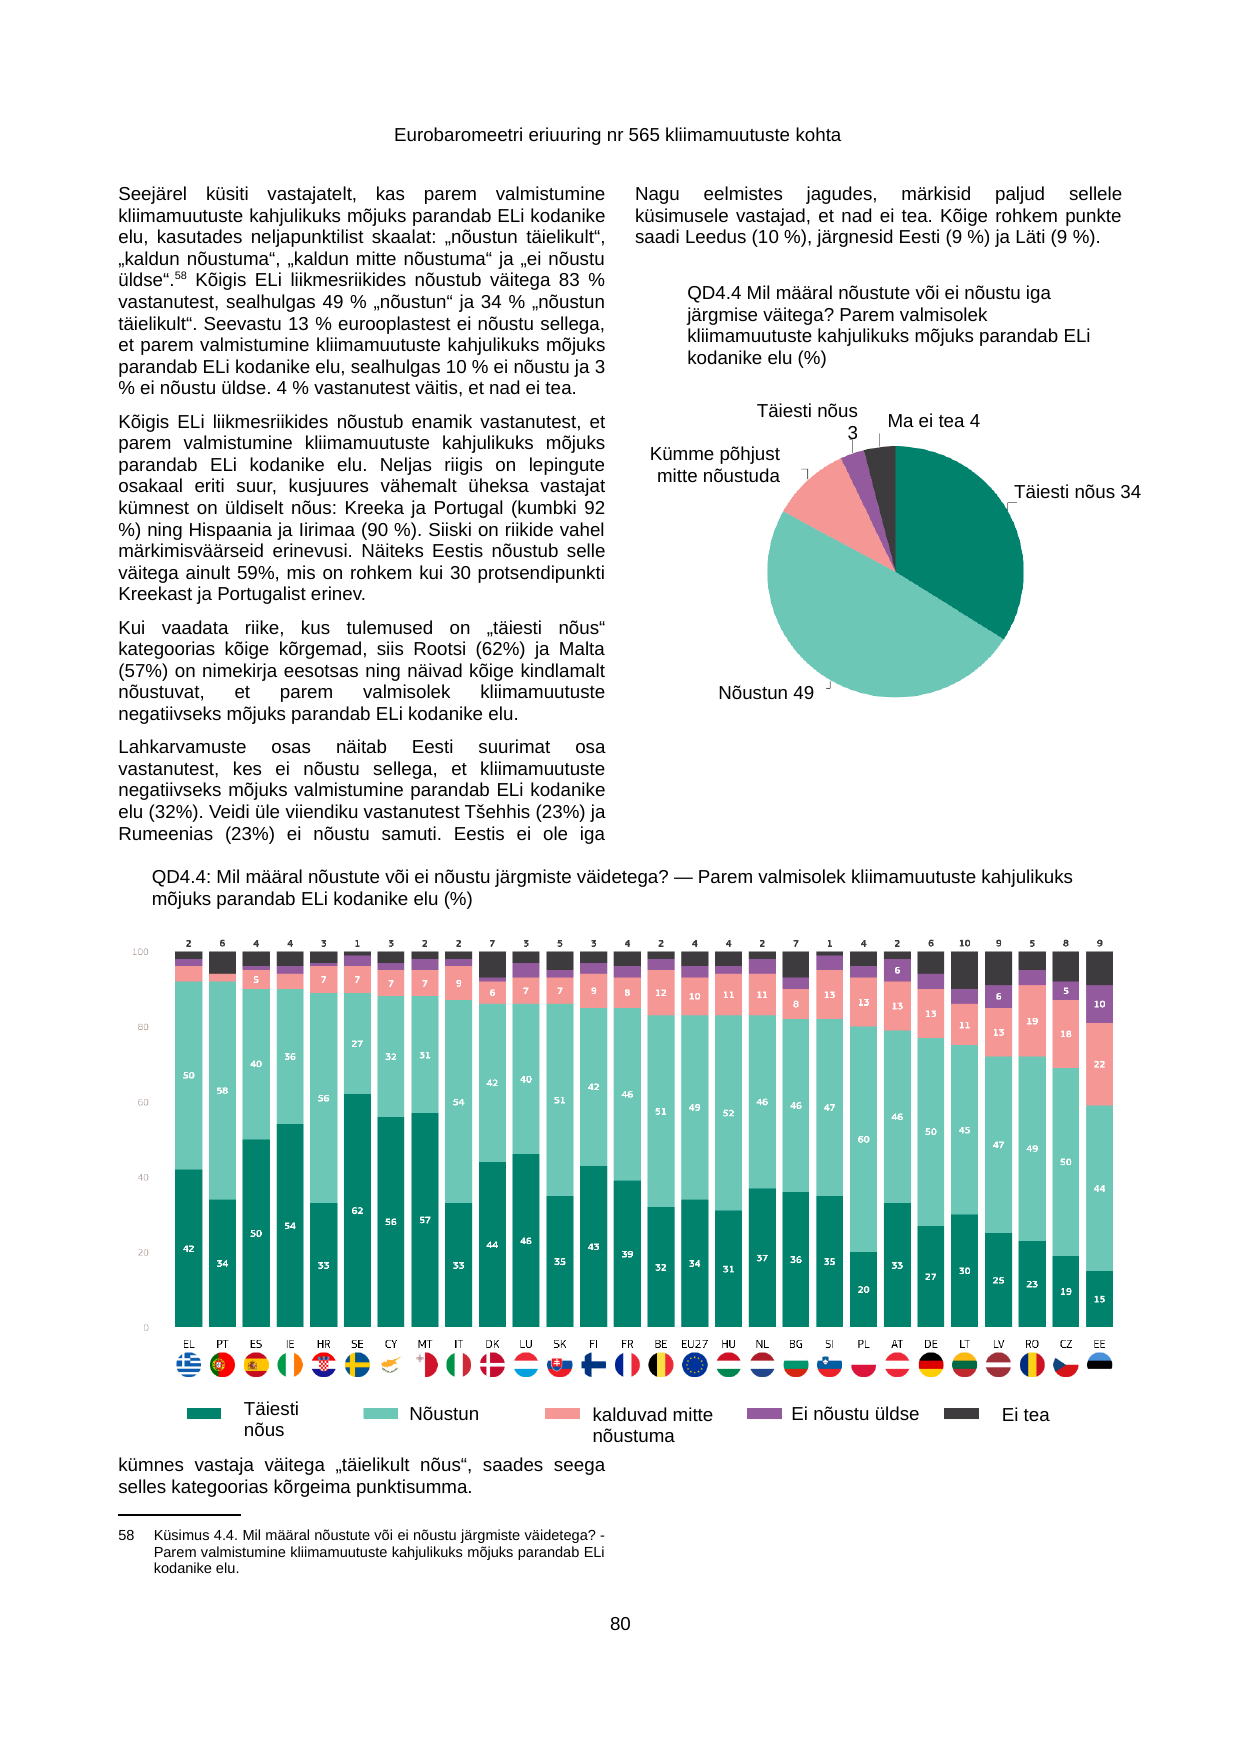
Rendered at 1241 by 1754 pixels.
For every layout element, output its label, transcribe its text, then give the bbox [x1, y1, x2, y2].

text Seejärel küsiti vastajatelt, kas parem valmistumine kliimamuutuste kahjulikuks mõjuks parandab ELi kodanike elu, kasutades neljapunktilist skaalat: „nõustun täielikult“, „kaldun nõustuma“, „kaldun mitte nõustuma“ ja „ei nõustu üldse“. Kõigis ELi liikmesriikides nõustub väitega 83 % vastanutest, sealhulgas 49 % „nõustun“ ja 34 % „nõustun täielikult“. Seevastu 13 % eurooplastest ei nõustu sellega, et parem valmistumine kliimamuutuste kahjulikuks mõjuks parandab ELi kodanike elu, sealhulgas 10 % ei nõustu ja 3 % ei nõustu üldse. 4 % vastanutest väitis, et nad ei tea. [118, 183, 605, 399]
text Nagu eelmistes jagudes, märkisid paljud sellele küsimusele vastajad, et nad ei tea. Kõige rohkem punkte saadi Leedus (10 %), järgnesid Eesti (9 %) ja Läti (9 %). [635, 183, 1122, 248]
text Küsimus 4.4. Mil määral nõustute või ei nõustu järgmiste väidetega? - Parem valmistumine kliimamuutuste kahjulikuks mõjuks parandab ELi kodanike elu. [118, 1527, 605, 1577]
text Kõigis ELi liikmesriikides nõustub enamik vastanutest, et parem valmistumine kliimamuutuste kahjulikuks mõjuks parandab ELi kodanike elu. Neljas riigis on lepingute osakaal eriti suur, kusjuures vähemalt üheksa vastajat kümnest on üldiselt nõus: Kreeka ja Portugal (kumbki 92 %) ning Hispaania ja Iirimaa (90 %). Siiski on riikide vahel märkimisväärseid erinevusi. Näiteks Eestis nõustub selle väitega ainult 59%, mis on rohkem kui 30 protsendipunkti Kreekast ja Portugalist erinev. [118, 411, 605, 604]
text Lahkarvamuste osas näitab Eesti suurimat osa vastanutest, kes ei nõustu sellega, et kliimamuutuste negatiivseks mõjuks valmistumine parandab ELi kodanike elu (32%). Veidi üle viiendiku vastanutest Tšehhis (23%) ja Rumeenias (23%) ei nõustu samuti. Eestis ei ole iga kümnes vastaja väitega „täielikult nõus“, saades seega selles kategoorias kõrgeima punktisumma. [118, 736, 605, 1497]
picture [124, 929, 1133, 1385]
picture [176, 1391, 986, 1433]
picture [764, 430, 1024, 700]
text Kui vaadata riike, kus tulemused on „täiesti nõus“ kategoorias kõige kõrgemad, siis Rootsi (62%) ja Malta (57%) on nimekirja eesotsas ning näivad kõige kindlamalt nõustuvat, et parem valmisolek kliimamuutuste negatiivseks mõjuks parandab ELi kodanike elu. [118, 616, 605, 724]
